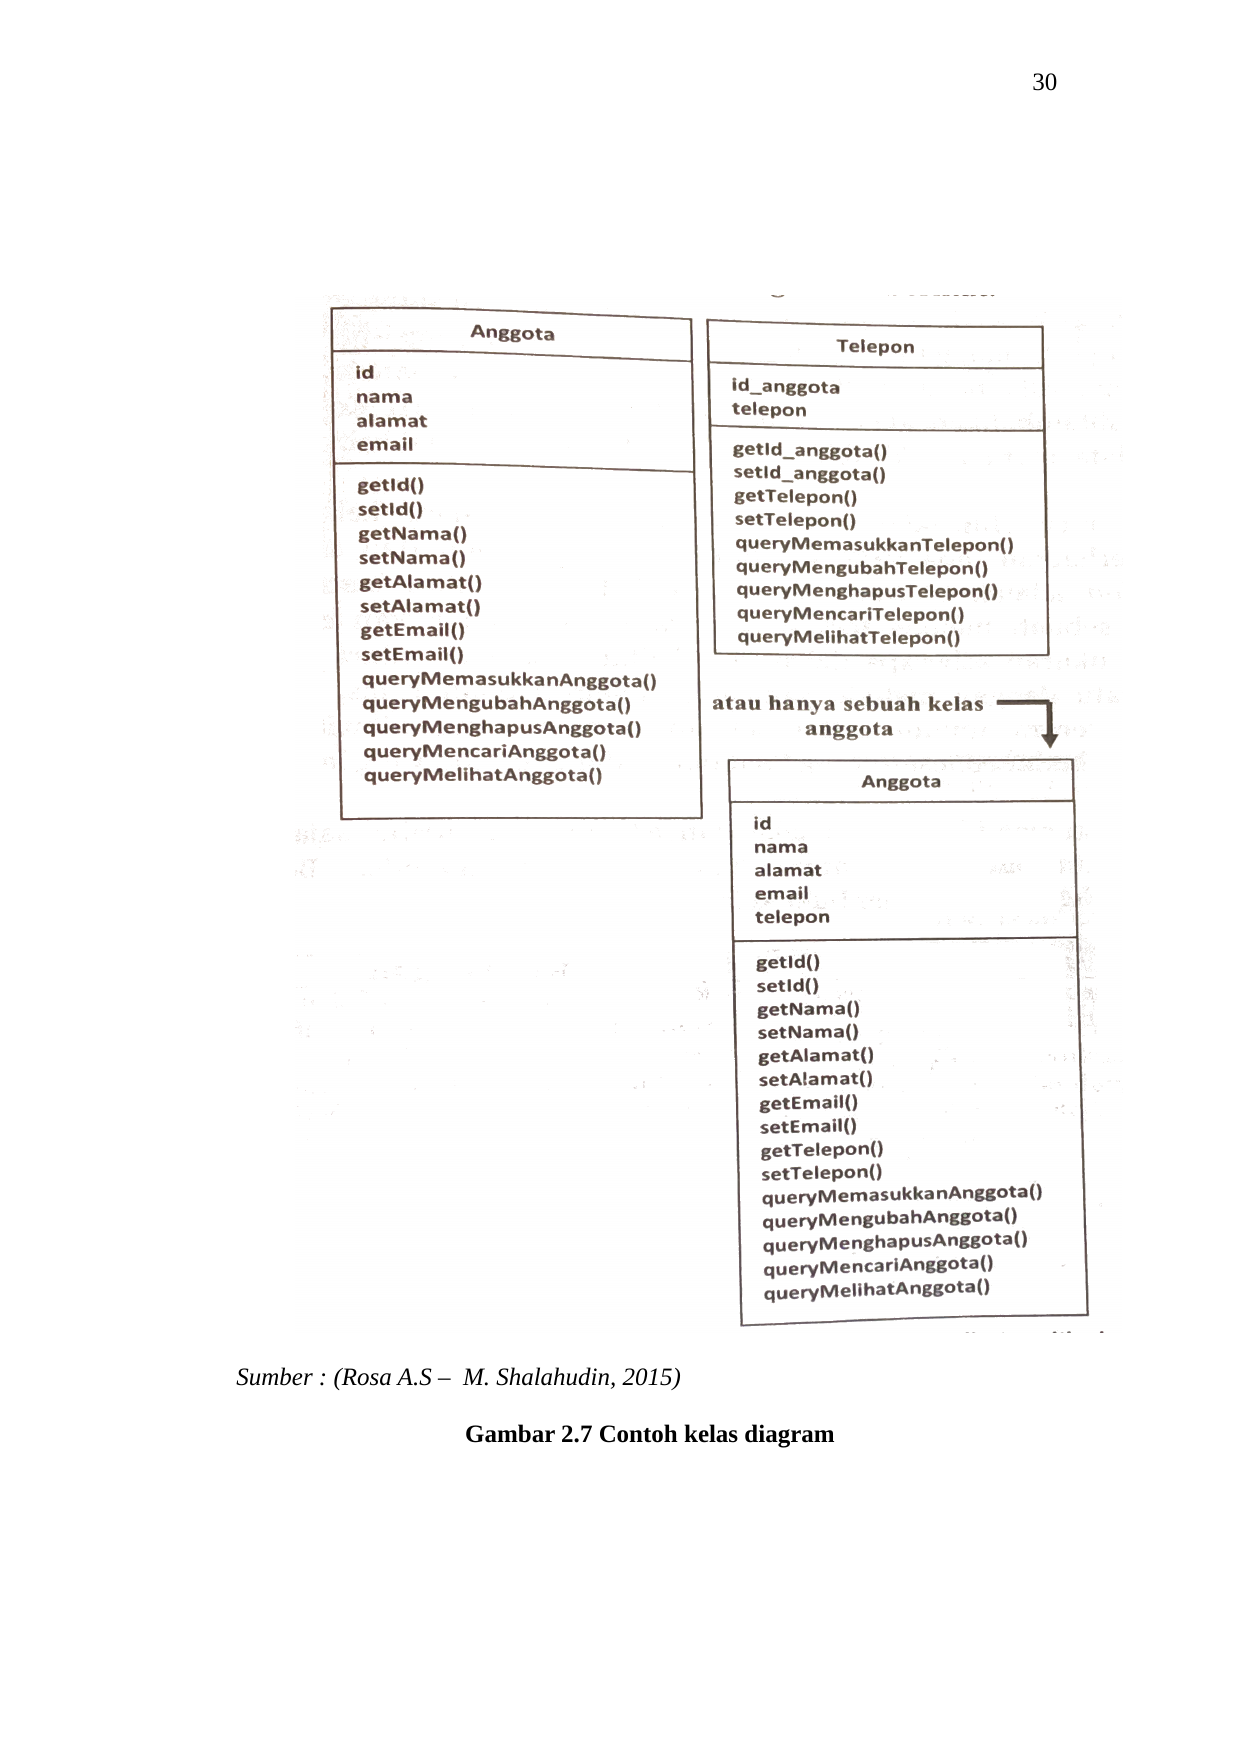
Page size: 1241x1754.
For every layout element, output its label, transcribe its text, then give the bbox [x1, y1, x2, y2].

text Gambar 2.7 Contoh kelas diagram [236, 1419, 1063, 1448]
text Sumber : (Rosa A.S – M. Shalahudin, 2015) [236, 1362, 1063, 1390]
picture [295, 295, 1123, 1333]
